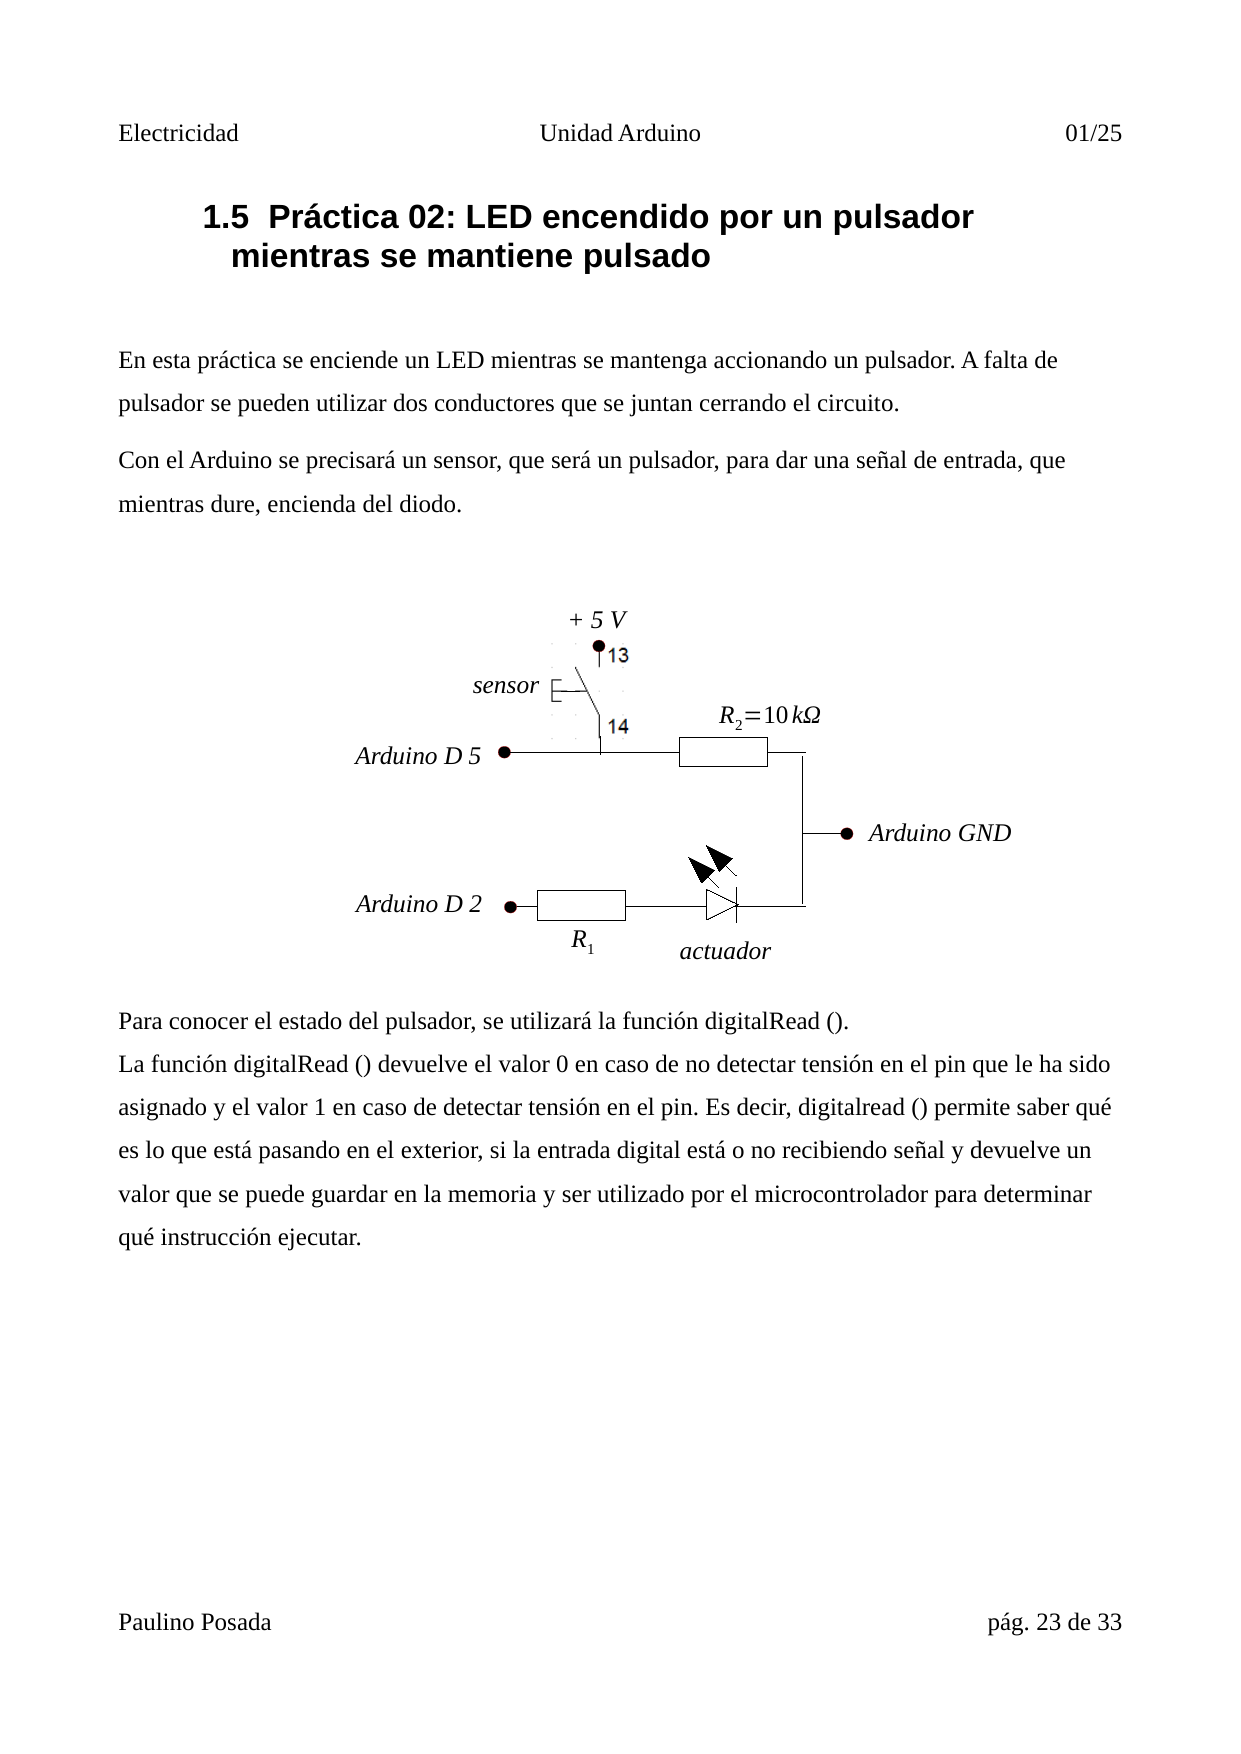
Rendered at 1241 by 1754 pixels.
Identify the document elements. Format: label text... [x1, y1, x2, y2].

text La función digitalRead () devuelve el valor 0 en caso de no detectar tensión en el pin que le ha sido asignado y el valor 1 en caso de detectar tensión en el pin. Es decir, digitalread () permite saber qué es lo que está pasando en el exterior, si la entrada digital está o no recibiendo señal y devuelve un valor que se puede guardar en la memoria y ser utilizado por el microcontrolador para determinar qué instrucción ejecutar. [118, 1049, 1122, 1251]
text Para conocer el estado del pulsador, se utilizará la función digitalRead (). [118, 1006, 1122, 1035]
text Con el Arduino se precisará un sensor, que será un pulsador, para dar una señal de entrada, que mientras dure, encienda del diodo. [118, 446, 1122, 517]
picture [547, 641, 636, 746]
text En esta práctica se enciende un LED mientras se mantenga accionando un pulsador. A falta de pulsador se pueden utilizar dos conductores que se juntan cerrando el circuito. [118, 345, 1122, 417]
subtitle Práctica 02: LED encendido por un pulsador mientras se mantiene pulsado [193, 197, 1122, 274]
